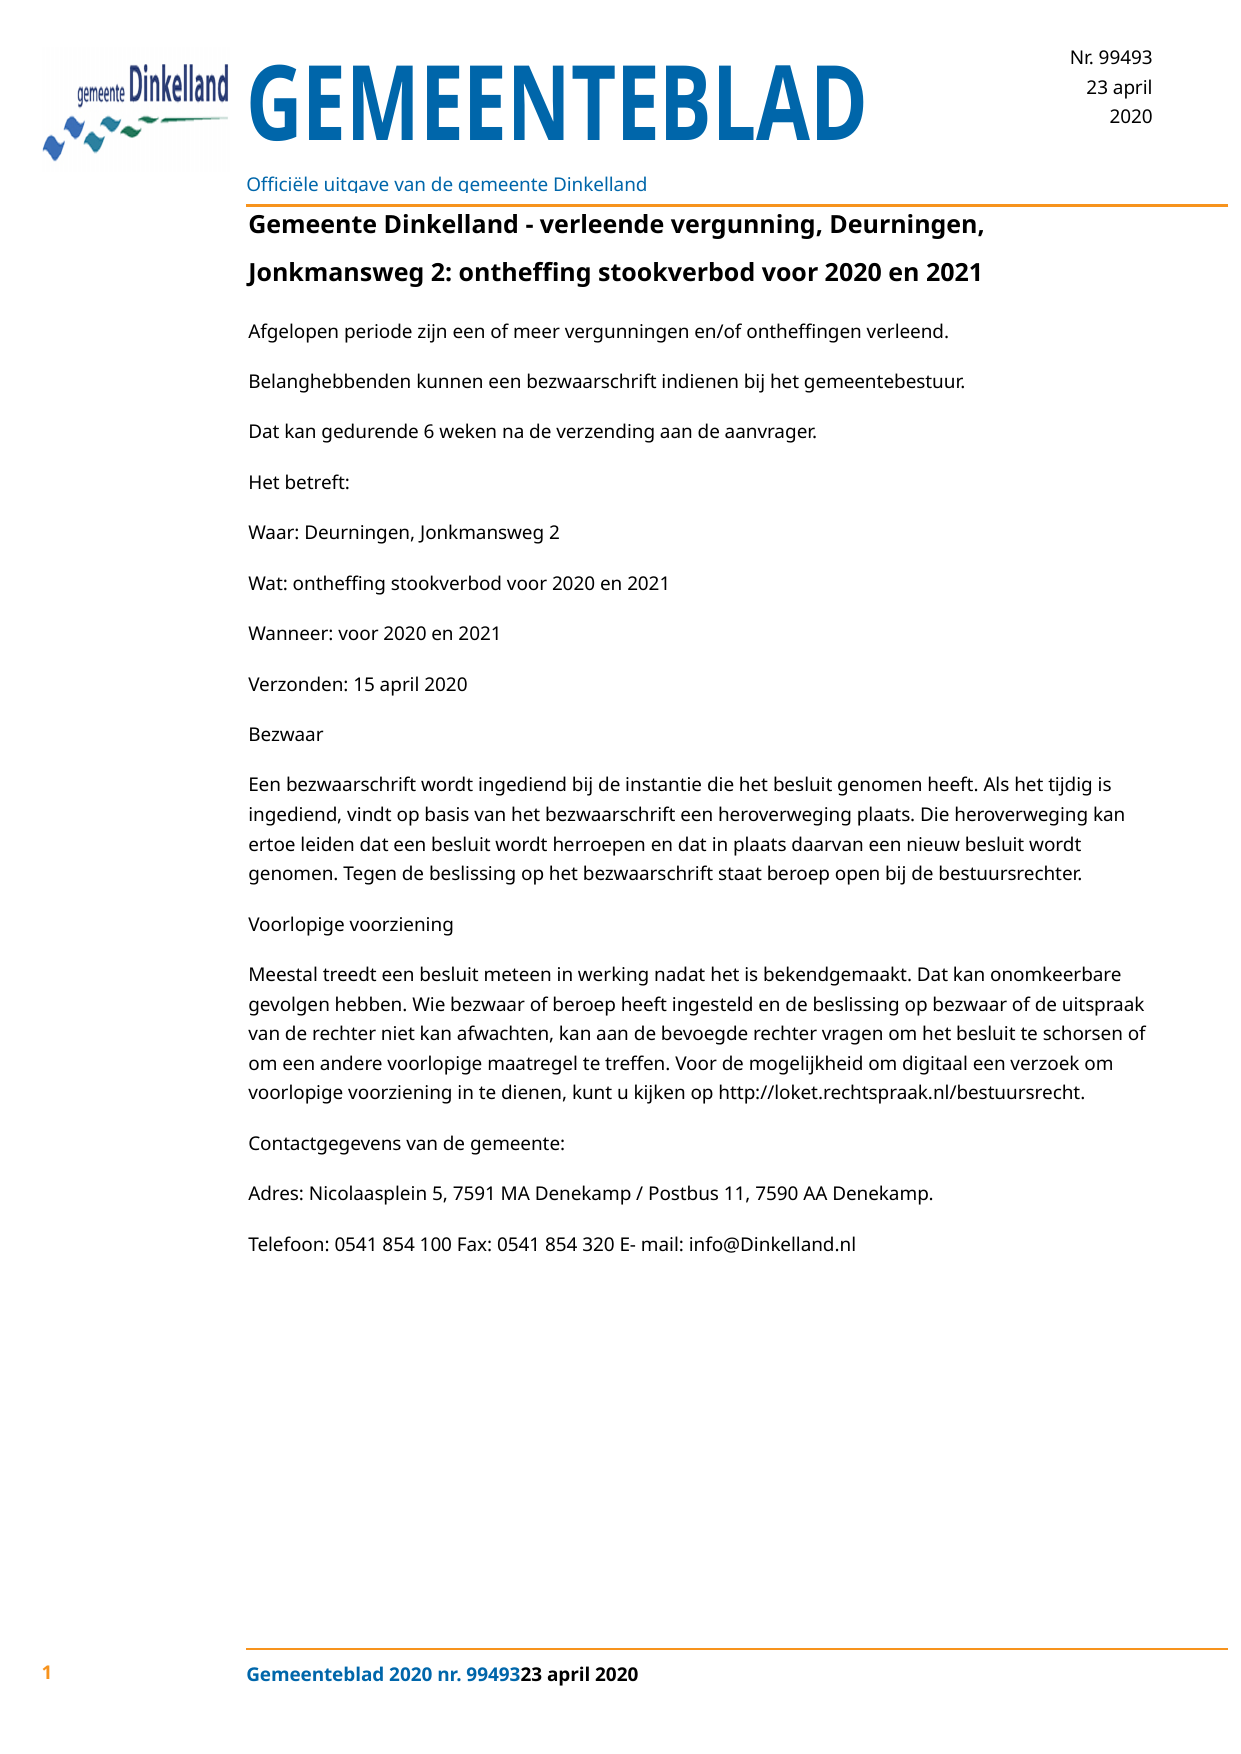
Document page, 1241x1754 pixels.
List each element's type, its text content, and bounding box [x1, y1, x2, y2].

text Meestal treedt een besluit meteen in werking nadat het is bekendgemaakt. Dat kan onomkeerbare gevolgen hebben. Wie bezwaar of beroep heeft ingesteld en de beslissing op bezwaar of de uitspraak van de rechter niet kan afwachten, kan aan de bevoegde rechter vragen om het besluit te schorsen of om een andere voorlopige maatregel te treffen. Voor de mogelijkheid om digitaal een verzoek om voorlopige voorziening in te dienen, kunt u kijken op http://loket.rechtspraak.nl/bestuursrecht. [248, 961, 1152, 1105]
text Telefoon: 0541 854 100 Fax: 0541 854 320 E- mail: info@Dinkelland.nl [248, 1231, 1152, 1257]
text Gemeente Dinkelland - verleende vergunning, Deurningen, Jonkmansweg 2: ontheffing stookverbod voor 2020 en 2021 [248, 207, 1152, 288]
text Verzonden: 15 april 2020 [248, 671, 1152, 697]
text Voorlopige voorziening [248, 911, 1152, 937]
text Waar: Deurningen, Jonkmansweg 2 [248, 519, 1152, 545]
text Bezwaar [248, 721, 1152, 747]
text Het betreft: [248, 469, 1152, 495]
picture [41, 47, 231, 172]
text Dat kan gedurende 6 weken na de verzending aan de aanvrager. [248, 419, 1152, 444]
text Afgelopen periode zijn een of meer vergunningen en/of ontheffingen verleend. [248, 318, 1152, 344]
text Contactgegevens van de gemeente: [248, 1130, 1152, 1156]
text Een bezwaarschrift wordt ingediend bij de instantie die het besluit genomen heeft. Als het tijdig is ingediend, vindt op basis van het bezwaarschrift een heroverweging plaats. Die heroverweging kan ertoe leiden dat een besluit wordt herroepen en dat in plaats daarvan een nieuw besluit wordt genomen. Tegen de beslissing op het bezwaarschrift staat beroep open bij de bestuursrechter. [248, 772, 1152, 886]
text Adres: Nicolaasplein 5, 7591 MA Denekamp / Postbus 11, 7590 AA Denekamp. [248, 1180, 1152, 1206]
text Wat: ontheffing stookverbod voor 2020 en 2021 [248, 570, 1152, 596]
text Wanneer: voor 2020 en 2021 [248, 620, 1152, 646]
text Belanghebbenden kunnen een bezwaarschrift indienen bij het gemeentebestuur. [248, 368, 1152, 394]
